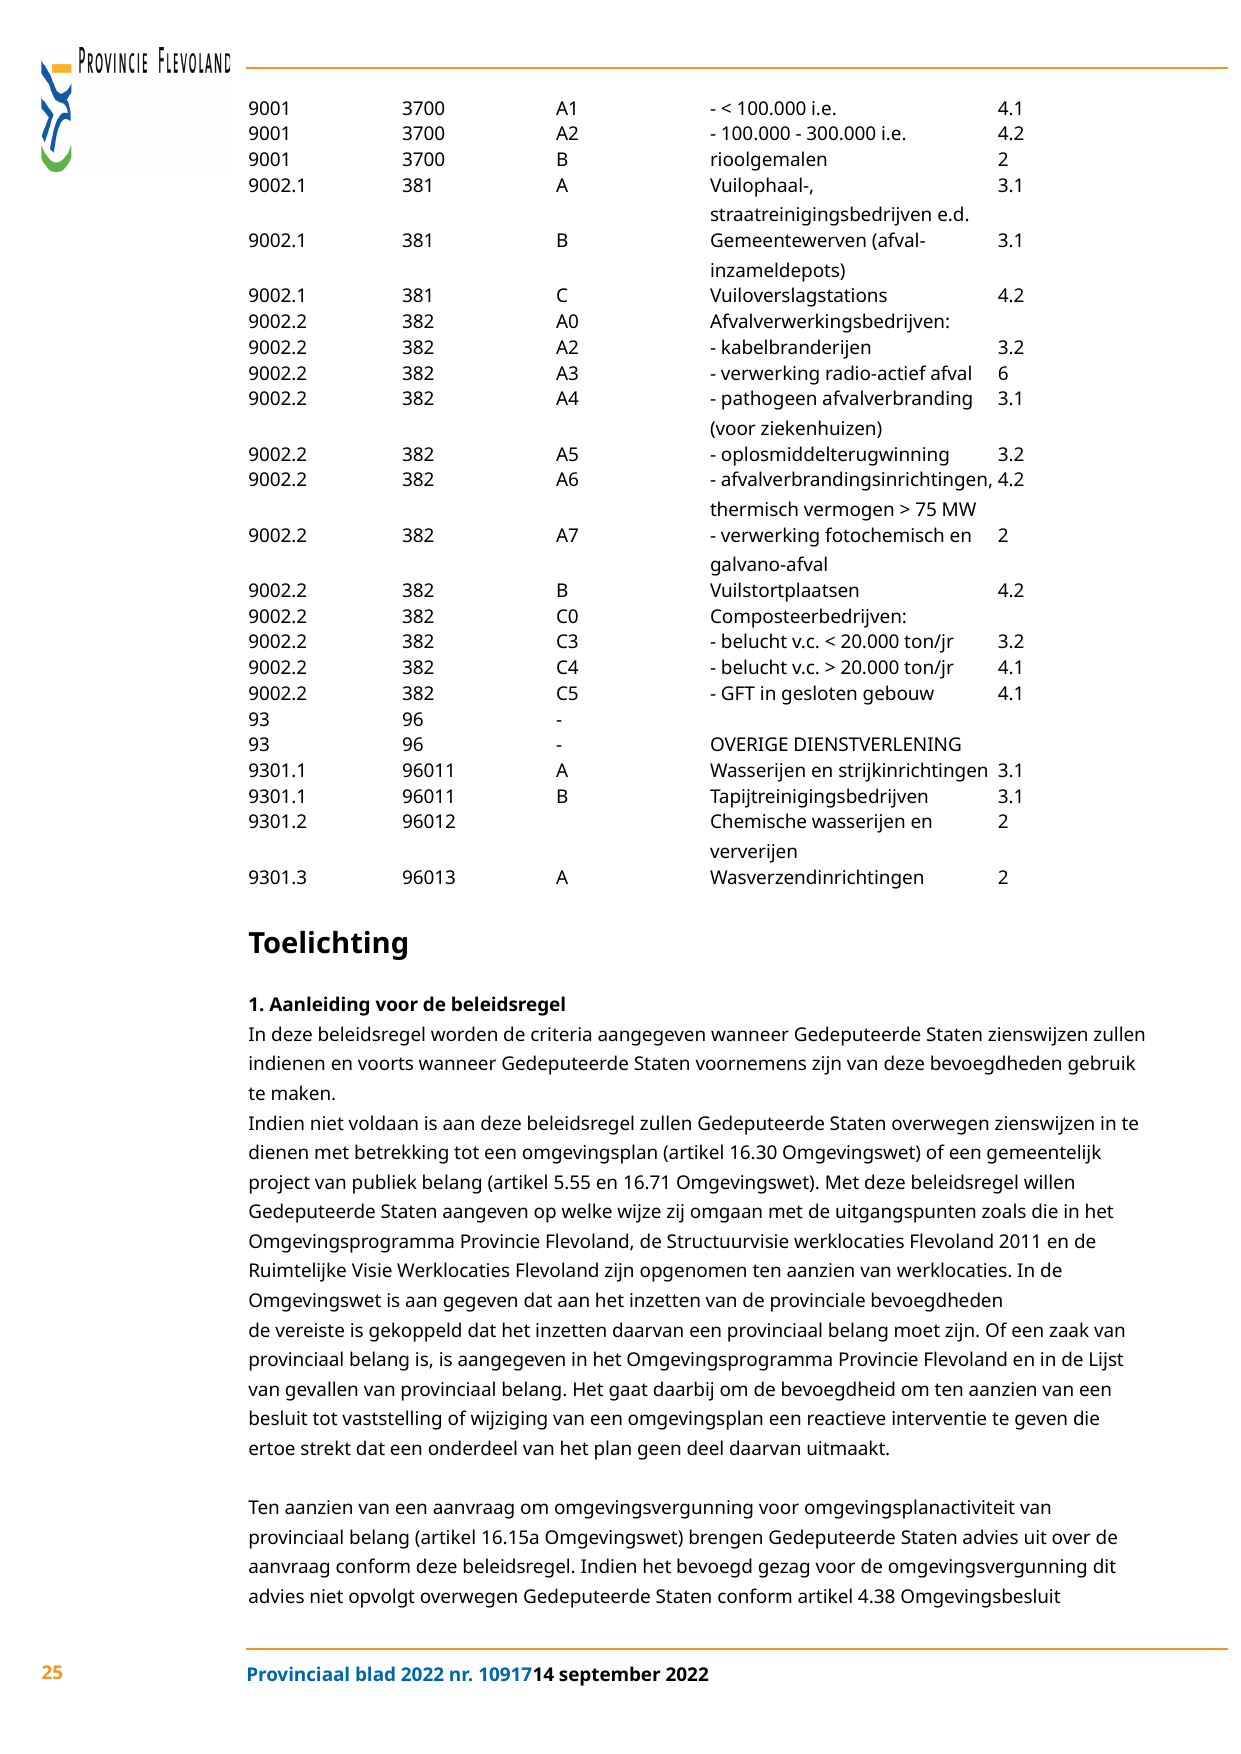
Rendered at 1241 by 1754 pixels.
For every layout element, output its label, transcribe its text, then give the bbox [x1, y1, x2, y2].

table_cell 9002.2 [248, 603, 402, 629]
table_cell A [556, 172, 710, 227]
picture [41, 47, 231, 172]
table_cell 9301.3 [248, 864, 402, 890]
table_cell 381 [402, 172, 556, 227]
table_cell 382 [402, 467, 556, 522]
table_cell 96011 [402, 783, 556, 809]
table_cell - belucht v.c. > 20.000 ton/jr [710, 654, 998, 680]
table_cell 382 [402, 441, 556, 467]
table_cell B [556, 146, 710, 172]
table_cell Wasverzendinrichtingen [710, 864, 998, 890]
table_cell 2 [998, 522, 1152, 577]
table_cell A1 [556, 95, 710, 121]
table_cell A [556, 864, 710, 890]
table_cell 9002.2 [248, 467, 402, 522]
table_cell - kabelbranderijen [710, 334, 998, 360]
table_cell 96013 [402, 864, 556, 890]
table_cell 382 [402, 603, 556, 629]
table_cell Vuilophaal-, straatreinigingsbedrijven e.d. [710, 172, 998, 227]
table_cell 9002.2 [248, 334, 402, 360]
table_cell A3 [556, 360, 710, 386]
table_cell C0 [556, 603, 710, 629]
table_cell 9002.1 [248, 283, 402, 308]
table_cell 382 [402, 680, 556, 706]
table_cell 4.1 [998, 95, 1152, 121]
table_cell - verwerking radio-actief afval [710, 360, 998, 386]
table_cell Afvalverwerkingsbedrijven: [710, 308, 998, 334]
table_cell A0 [556, 308, 710, 334]
table_cell A2 [556, 334, 710, 360]
table_cell 2 [998, 146, 1152, 172]
table_cell A [556, 757, 710, 783]
table_cell 9002.2 [248, 629, 402, 654]
table_cell C4 [556, 654, 710, 680]
text In deze beleidsregel worden de criteria aangegeven wanneer Gedeputeerde Staten zienswijzen zullen indienen en voorts wanneer Gedeputeerde Staten voornemens zijn van deze bevoegdheden gebruik te maken. [248, 1021, 1152, 1106]
table_cell B [556, 783, 710, 809]
table_cell 3.1 [998, 172, 1152, 227]
table_cell 3.2 [998, 629, 1152, 654]
table_cell C [556, 283, 710, 308]
table_cell 4.2 [998, 121, 1152, 146]
table_cell - pathogeen afvalverbranding (voor ziekenhuizen) [710, 386, 998, 441]
table_cell Chemische wasserijen en ververijen [710, 809, 998, 864]
table_cell 9301.2 [248, 809, 402, 864]
table_cell 2 [998, 864, 1152, 890]
table_cell 382 [402, 386, 556, 441]
table_cell 381 [402, 227, 556, 283]
table_cell 9002.2 [248, 386, 402, 441]
table_cell 382 [402, 360, 556, 386]
table_cell B [556, 577, 710, 603]
table_cell 9001 [248, 95, 402, 121]
table_cell 9002.2 [248, 654, 402, 680]
table_cell A4 [556, 386, 710, 441]
table_cell C5 [556, 680, 710, 706]
text 1. Aanleiding voor de beleidsregel [248, 991, 1152, 1017]
table_cell [556, 809, 710, 864]
table_cell 9001 [248, 146, 402, 172]
table_cell Wasserijen en strijkinrichtingen [710, 757, 998, 783]
table_cell - GFT in gesloten gebouw [710, 680, 998, 706]
table_cell 96 [402, 706, 556, 732]
table_cell A7 [556, 522, 710, 577]
table_cell Vuiloverslagstations [710, 283, 998, 308]
table_cell C3 [556, 629, 710, 654]
table_cell 382 [402, 308, 556, 334]
table_cell [998, 308, 1152, 334]
table_cell 4.1 [998, 654, 1152, 680]
table_cell 4.1 [998, 680, 1152, 706]
table_cell B [556, 227, 710, 283]
table_cell 9002.1 [248, 227, 402, 283]
table_cell Vuilstortplaatsen [710, 577, 998, 603]
text de vereiste is gekoppeld dat het inzetten daarvan een provinciaal belang moet zijn. Of een zaak van provinciaal belang is, is aangegeven in het Omgevingsprogramma Provincie Flevoland en in de Lijst van gevallen van provinciaal belang. Het gaat daarbij om de bevoegdheid om ten aanzien van een besluit tot vaststelling of wijziging van een omgevingsplan een reactieve interventie te geven die ertoe strekt dat een onderdeel van het plan geen deel daarvan uitmaakt. [248, 1317, 1152, 1461]
table_cell 9002.2 [248, 360, 402, 386]
table_cell - oplosmiddelterugwinning [710, 441, 998, 467]
table_cell 382 [402, 629, 556, 654]
table_cell 9002.1 [248, 172, 402, 227]
table_cell - < 100.000 i.e. [710, 95, 998, 121]
table_cell 9002.2 [248, 308, 402, 334]
table_cell - verwerking fotochemisch en galvano-afval [710, 522, 998, 577]
table_cell [998, 706, 1152, 732]
table_cell OVERIGE DIENSTVERLENING [710, 732, 998, 757]
text Indien niet voldaan is aan deze beleidsregel zullen Gedeputeerde Staten overwegen zienswijzen in te dienen met betrekking tot een omgevingsplan (artikel 16.30 Omgevingswet) of een gemeentelijk project van publiek belang (artikel 5.55 en 16.71 Omgevingswet). Met deze beleidsregel willen Gedeputeerde Staten aangeven op welke wijze zij omgaan met de uitgangspunten zoals die in het Omgevingsprogramma Provincie Flevoland, de Structuurvisie werklocaties Flevoland 2011 en de Ruimtelijke Visie Werklocaties Flevoland zijn opgenomen ten aanzien van werklocaties. In de Omgevingswet is aan gegeven dat aan het inzetten van de provinciale bevoegdheden [248, 1110, 1152, 1313]
table_cell rioolgemalen [710, 146, 998, 172]
table_cell 381 [402, 283, 556, 308]
text Toelichting [248, 923, 1152, 962]
table_cell 9002.2 [248, 522, 402, 577]
table_cell 9301.1 [248, 783, 402, 809]
table_cell [998, 603, 1152, 629]
table_cell 6 [998, 360, 1152, 386]
table_cell 4.2 [998, 467, 1152, 522]
table_cell 96011 [402, 757, 556, 783]
table_cell - afvalverbrandingsinrichtingen, thermisch vermogen > 75 MW [710, 467, 998, 522]
table_cell [710, 706, 998, 732]
table_cell 2 [998, 809, 1152, 864]
table_cell 93 [248, 706, 402, 732]
table_cell A2 [556, 121, 710, 146]
table_cell - 100.000 - 300.000 i.e. [710, 121, 998, 146]
table_cell - [556, 732, 710, 757]
table_cell 3.2 [998, 334, 1152, 360]
table_cell 93 [248, 732, 402, 757]
table_cell A5 [556, 441, 710, 467]
table_cell Tapijtreinigingsbedrijven [710, 783, 998, 809]
table_cell 3.2 [998, 441, 1152, 467]
table_cell 3.1 [998, 757, 1152, 783]
table_cell - belucht v.c. < 20.000 ton/jr [710, 629, 998, 654]
table_cell 9002.2 [248, 441, 402, 467]
table_cell 3700 [402, 121, 556, 146]
table_cell 382 [402, 654, 556, 680]
table_cell 96 [402, 732, 556, 757]
text Ten aanzien van een aanvraag om omgevingsvergunning voor omgevingsplanactiviteit van provinciaal belang (artikel 16.15a Omgevingswet) brengen Gedeputeerde Staten advies uit over de aanvraag conform deze beleidsregel. Indien het bevoegd gezag voor de omgevingsvergunning dit advies niet opvolgt overwegen Gedeputeerde Staten conform artikel 4.38 Omgevingsbesluit [248, 1494, 1152, 1609]
table_cell 96012 [402, 809, 556, 864]
table_cell 3700 [402, 146, 556, 172]
table_cell 9001 [248, 121, 402, 146]
table_cell Gemeentewerven (afval-inzameldepots) [710, 227, 998, 283]
table_cell 382 [402, 522, 556, 577]
table_cell 9301.1 [248, 757, 402, 783]
table_cell A6 [556, 467, 710, 522]
table_cell 9002.2 [248, 680, 402, 706]
table_cell [998, 732, 1152, 757]
table_cell 3.1 [998, 386, 1152, 441]
table_cell - [556, 706, 710, 732]
table_cell 3.1 [998, 227, 1152, 283]
table_cell 382 [402, 334, 556, 360]
table_cell Composteerbedrijven: [710, 603, 998, 629]
table_cell 382 [402, 577, 556, 603]
table_cell 4.2 [998, 283, 1152, 308]
table_cell 9002.2 [248, 577, 402, 603]
table_cell 3.1 [998, 783, 1152, 809]
table_cell 4.2 [998, 577, 1152, 603]
table_cell 3700 [402, 95, 556, 121]
